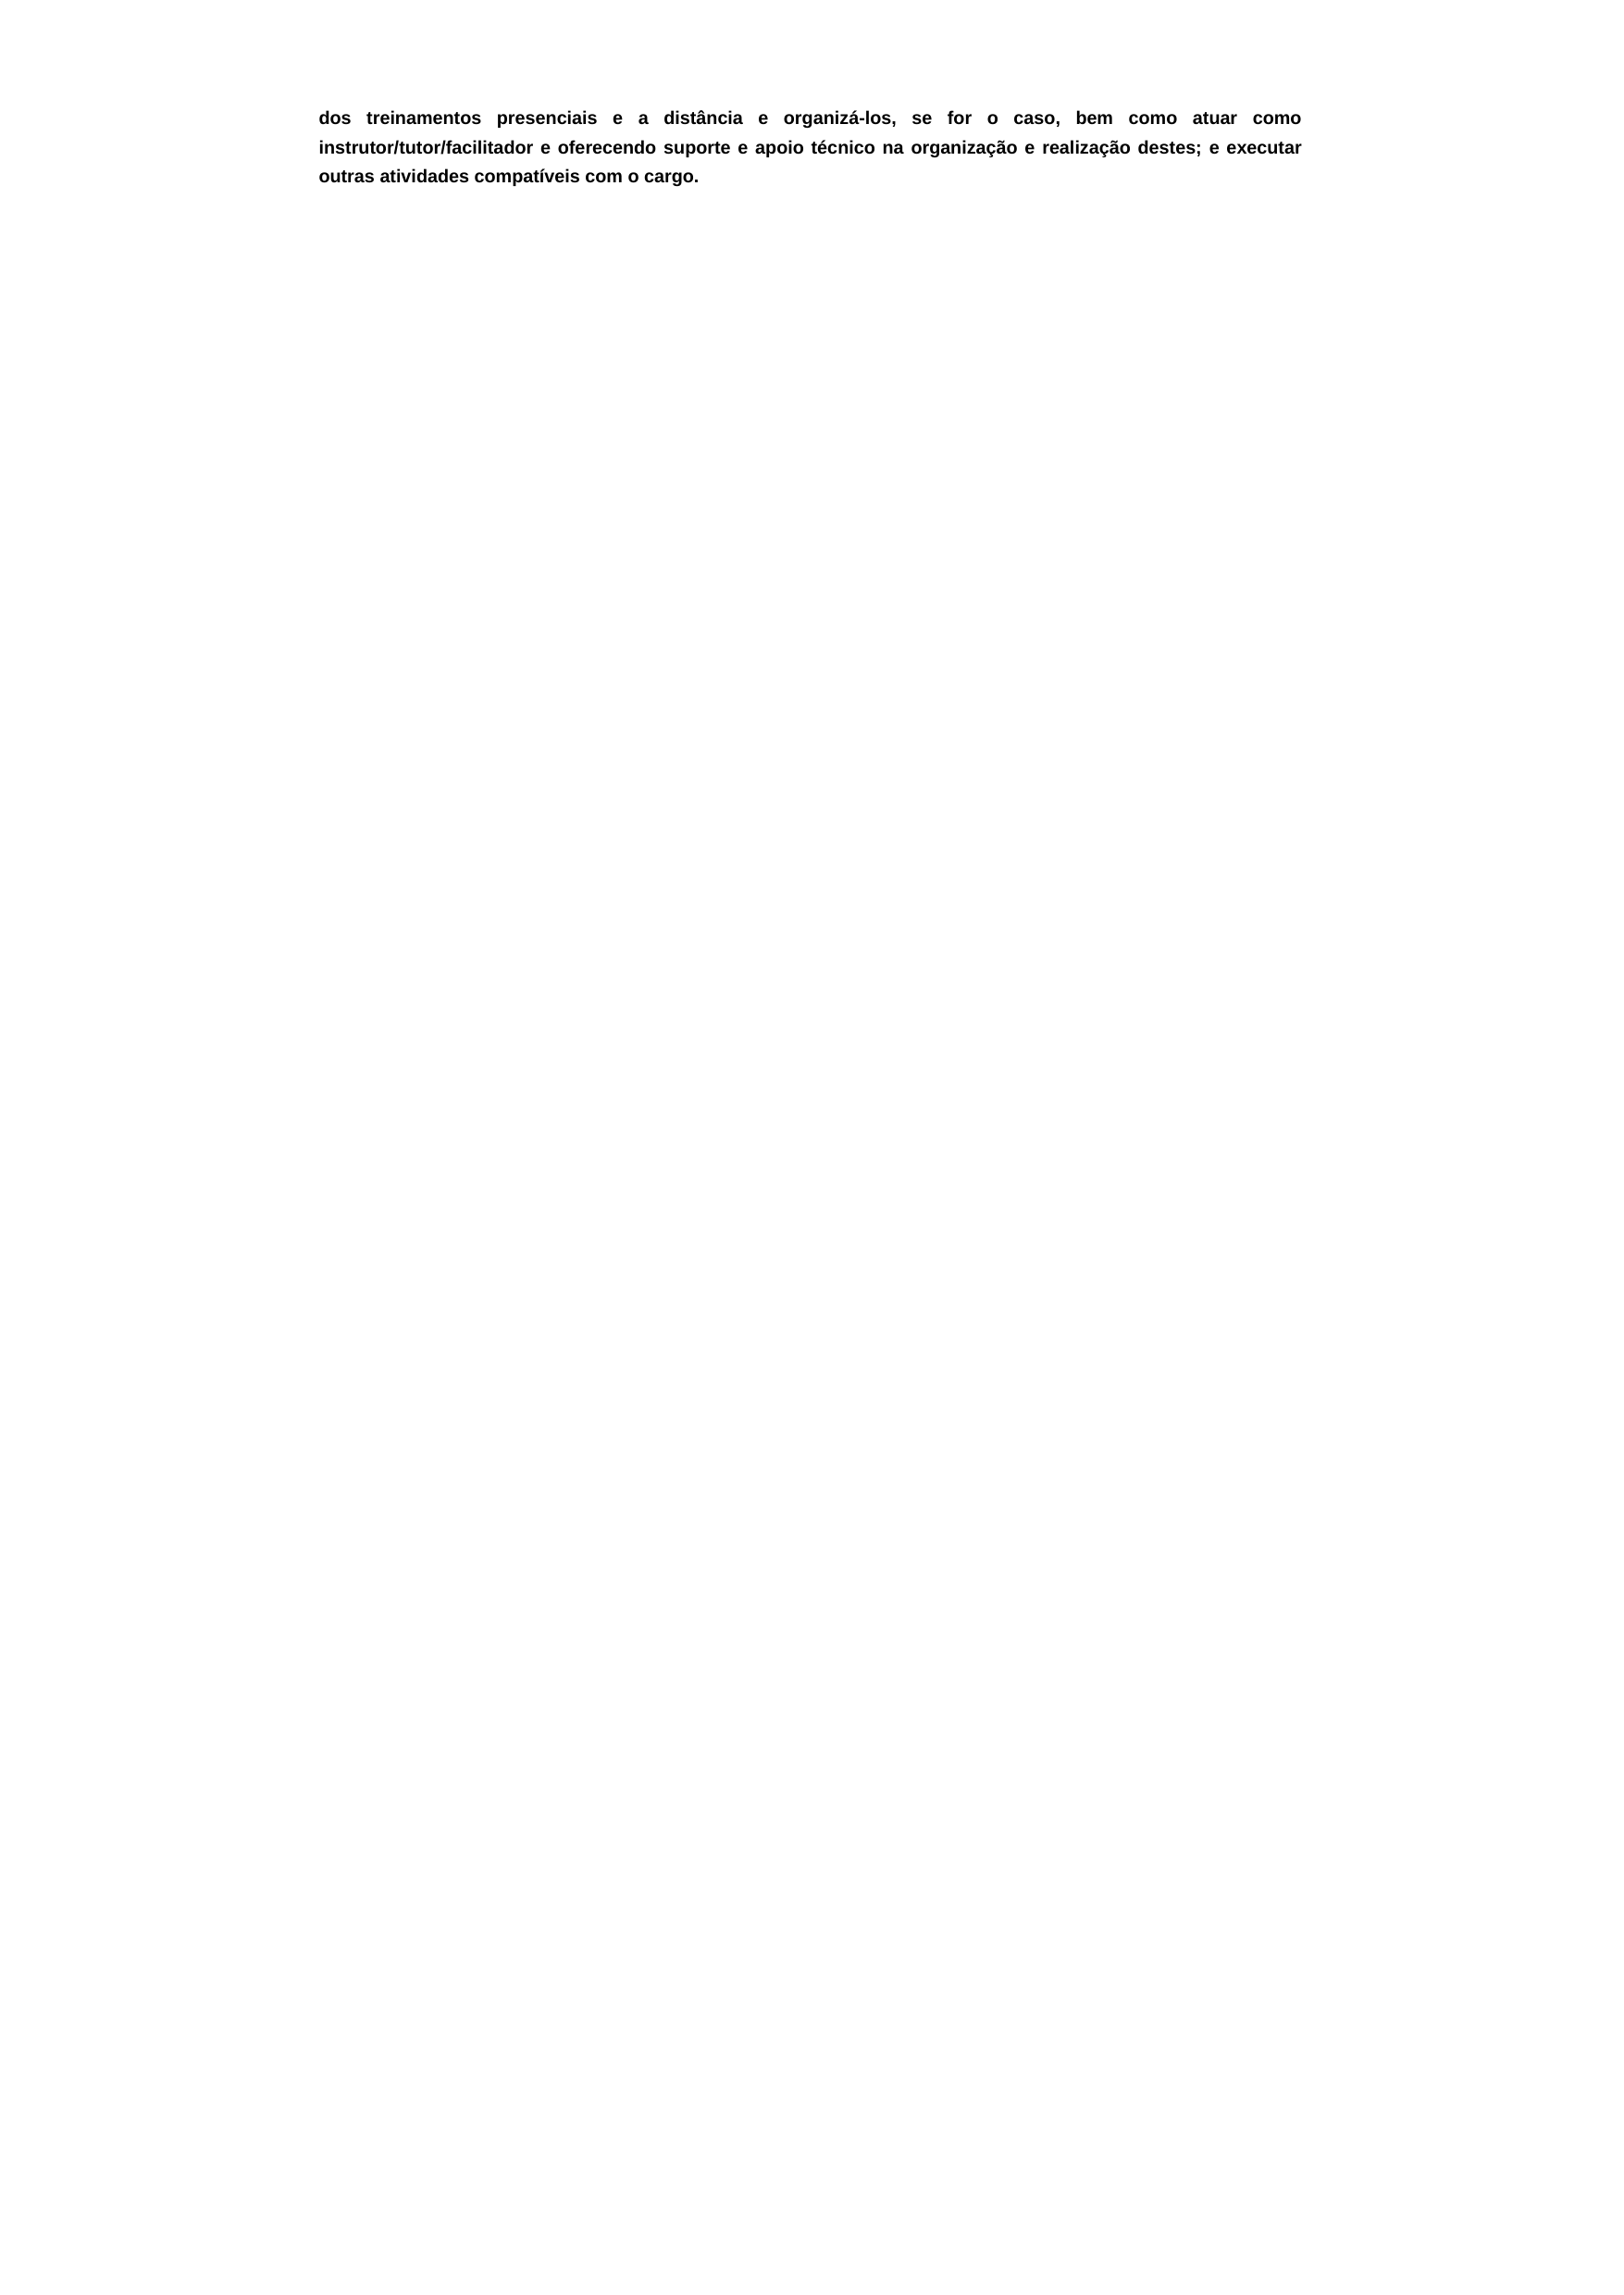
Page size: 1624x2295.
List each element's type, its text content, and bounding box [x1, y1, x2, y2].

text dos treinamentos presenciais e a distância e organizá-los, se for o caso, bem como atuar como instrutor/tutor/facilitador e oferecendo suporte e apoio técnico na organização e realização destes; e executar outras atividades compatíveis com o cargo. [318, 101, 1303, 189]
